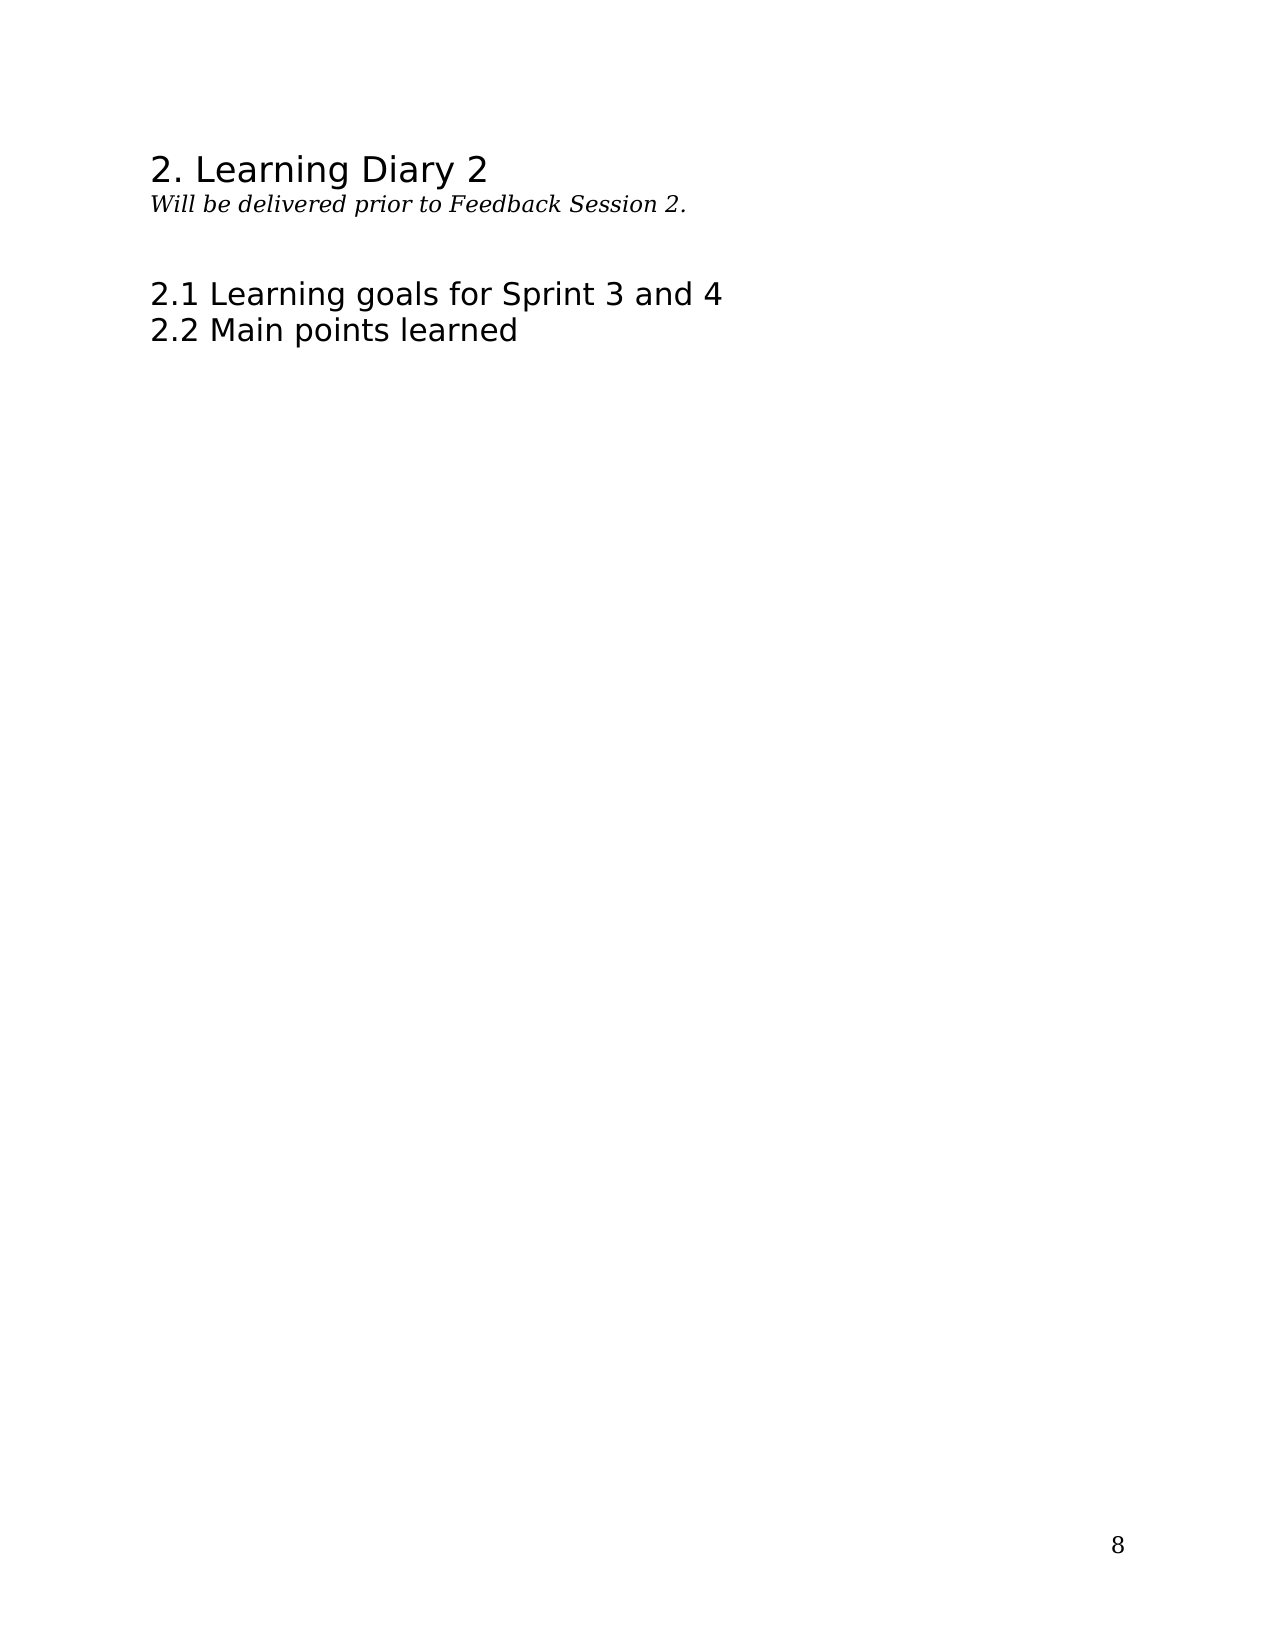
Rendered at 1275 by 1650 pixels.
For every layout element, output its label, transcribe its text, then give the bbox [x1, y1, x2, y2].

text Will be delivered prior to Feedback Session 2. [150, 191, 1125, 218]
subtitle 2. Learning Diary 2 [150, 150, 1125, 191]
subtitle 2.1 Learning goals for Sprint 3 and 4 [150, 276, 1125, 312]
subtitle 2.2 Main points learned [150, 312, 1125, 349]
